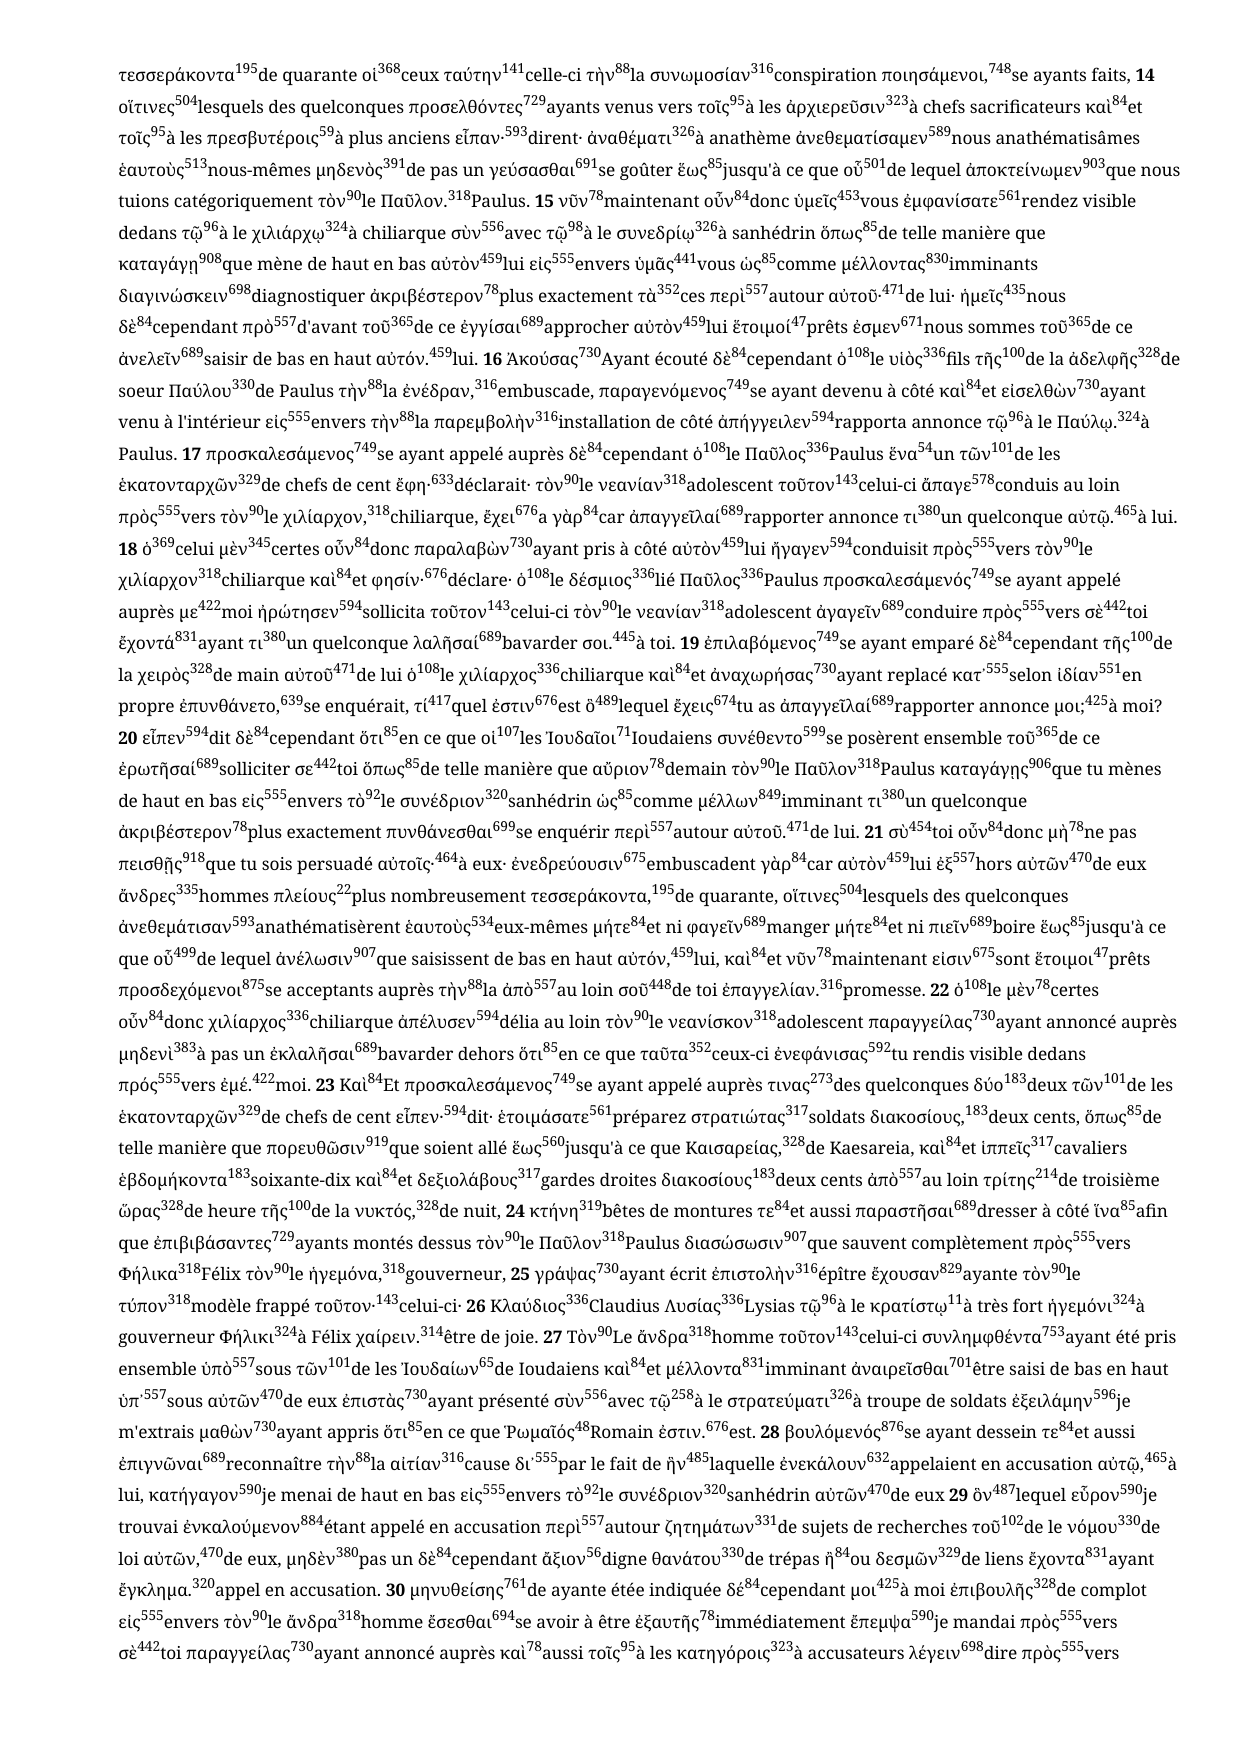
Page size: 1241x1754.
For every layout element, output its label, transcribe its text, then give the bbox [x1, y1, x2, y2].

text 1 Ἀτενίσας730Ayant regardé fixement δὲ84cependant ὁ108le Παῦλος336Paulus τῷ98à le συνεδρίῳ326à sanhédrin εἶπεν·594dit· ἄνδρες341hommes ἀδελφοί,341frères, ἐγὼ436moi πάσῃ278à toute συνειδήσει322à conscience ἀγαθῇ9à bonne πεπολίτευμαι652je m'ai été citoyen τῷ96à le θεῷ324à Dieu ἄχρι560jusqu'à l'extrémité ταύτης153de celle-ci τῆς100de la ἡμέρας.328de journée. 2 ὁ108le δὲ84cependant ἀρχιερεὺς336chef sacrificateur Ἁνανίας336Ananias ἐπέταξεν594ordonna sûrement τοῖς356à ceux παρεστῶσιν782à ayants dressés à côté αὐτῷ465à lui τύπτειν698taper αὐτοῦ471de lui τὸ92le στόμα.320bouche. 3 τότε78alors ὁ108le Παῦλος336Paulus πρὸς555vers αὐτὸν459lui εἶπεν·594dit· τύπτειν698taper σε442toi μέλλει676immine ὁ108le θεός,336Dieu, τοῖχε342mur κεκονιαμένε·827ayant été chaulé· καὶ84et σὺ454toi κάθῃ680tu te es assis κρίνων849jugeant με422moi κατὰ555selon τὸν90le νόμον318loi καὶ84et παρανομῶν849contrant la loi κελεύεις674tu ordonnes με422moi τύπτεσθαι;701être tapé? 4 οἱ368ceux δὲ84cependant παρεστῶτες791ayants dressés à côté εἶπαν·593dirent· τὸν90le ἀρχιερέα318chef sacrificateur τοῦ102de le θεοῦ330de Dieu λοιδορεῖς;674tu insultes? 5 ἔφη633déclarait τε84et aussi ὁ108le Παῦλος·336Paulus· οὐκ78non ᾔδειν,663j'avais su, ἀδελφοί,341frères, ὅτι85en ce que ἐστὶν676est ἀρχιερεύς·336chef sacrificateur· γέγραπται662a été écrit γὰρ84car ὅτι85en ce que ἄρχοντα318chef τοῦ102de le λαοῦ330de peuple σου448de toi οὐκ78non ἐρεῖς612tu diras κακῶς.78malicieusement. 6 Γνοὺς730Ayant connu δὲ84cependant ὁ108le Παῦλος336Paulus ὅτι85en ce que τὸ110le ἓν204un μέρος338part ἐστὶν676est Σαδδουκαίων329de Sadducéens τὸ110le δὲ84cependant ἕτερον397autre-différent Φαρισαίων329de Pharisiens ἔκραζεν633croassait ἐν556en τῷ98à le συνεδρίῳ·326à sanhédrin· ἄνδρες341hommes ἀδελφοί,341frères, ἐγὼ436moi Φαρισαῖός336Pharisien εἰμι,672je suis, υἱὸς336fils Φαρισαίων,329de Pharisiens, περὶ557autour ἐλπίδος328de espérance καὶ84et ἀναστάσεως328de redressement νεκρῶν65de morts ἐγὼ436moi κρίνομαι.684je suis jugé. 7 τοῦτο353celui-ci δὲ84cependant αὐτοῦ471de lui λαλοῦντος843de bavardant ἐγένετο600se devint στάσις334dressement τῶν101de les Φαρισαίων329de Pharisiens καὶ84et Σαδδουκαίων329de Sadducéens καὶ84et ἐσχίσθη608fut scindé τὸ110le πλῆθος.338multitude. 8 Σαδδουκαῖοι335Sadducéens μὲν78certes γὰρ84car λέγουσιν675disent μὴ78ne pas εἶναι698être ἀνάστασιν316redressement μήτε84et ni ἄγγελον318messager μήτε84et ni πνεῦμα,320souffle, Φαρισαῖοι335Pharisiens δὲ84cependant ὁμολογοῦσιν675avouent τὰ352ces ἀμφότερα.379tous deux. 9 ἐγένετο600se devint δὲ84cependant κραυγὴ334cri μεγάλη,21grande, καὶ84et ἀναστάντες729ayants redressés τινὲς394des quelconques τῶν101de les γραμματέων329de scribes τοῦ104de le μέρους332de part τῶν101de les Φαρισαίων329de Pharisiens διεμάχοντο638se bataillaient en séparant λέγοντες·848disants· οὐδὲν380aucun κακὸν56malicieux εὑρίσκομεν671nous trouvons ἐν556en τῷ96à le ἀνθρώπῳ324à être humain τούτῳ·149à celui-ci· εἰ85si δὲ84cependant πνεῦμα338souffle ἐλάλησεν594bavarda αὐτῷ465à lui ἢ84ou ἄγγελος;336messager? 10 Πολλῆς387de Nombreuse δὲ84cependant γινομένης868de se devenante στάσεως328de dressement φοβηθεὶς769ayant été effrayé ὁ108le χιλίαρχος336chiliarque μὴ85ne pas διασπασθῇ920que soit tiré à travers ὁ108le Παῦλος336Paulus ὑπ᾽557sous αὐτῶν470de eux ἐκέλευσεν594ordonna τὸ92le στράτευμα320troupe de soldats καταβὰν718ayant descendu ἁρπάσαι689ravir αὐτὸν459lui ἐκ557hors μέσου68de au milieu αὐτῶν470de eux ἄγειν698conduire τε84et aussi εἰς555envers τὴν88la παρεμβολήν.316installation de côté. 11 Τῇ94à La δὲ84cependant ἐπιούσῃ835à survenante νυκτὶ322à nuit ἐπιστὰς730ayant présenté αὐτῷ465à lui ὁ108le κύριος336Maître εἶπεν·594dit· θάρσει·578aie courage· ὡς85comme γὰρ84car διεμαρτύρω598tu te passas témoignage τὰ352ces περὶ557autour ἐμοῦ429de moi εἰς555envers Ἰερουσαλήμ,316Ierousalem, οὕτω78ainsi σε442toi δεῖ676attache de lien καὶ78aussi εἰς555envers Ῥώμην316Rome μαρτυρῆσαι.689témoigner. 12 Γενομένης741de Se ayante devenue δὲ84cependant ἡμέρας328de journée ποιήσαντες729ayants faits συστροφὴν316torsion ensemble οἱ107les Ἰουδαῖοι71Ioudaiens ἀνεθεμάτισαν593anathématisèrent ἑαυτοὺς534eux-mêmes λέγοντες848disants μήτε84et ni φαγεῖν689manger μήτε84et ni πιεῖν689boire ἕως85jusqu'à ce que οὗ501de lequel ἀποκτείνωσιν907que tuent catégoriquement τὸν90le Παῦλον.318Paulus. 13 ἦσαν632étaient δὲ84cependant πλείους71plus nombreusement τεσσεράκοντα195de quarante οἱ368ceux ταύτην141celle-ci τὴν88la συνωμοσίαν316conspiration ποιησάμενοι,748se ayants faits, 14 οἵτινες504lesquels des quelconques προσελθόντες729ayants venus vers τοῖς95à les ἀρχιερεῦσιν323à chefs sacrificateurs καὶ84et τοῖς95à les πρεσβυτέροις59à plus anciens εἶπαν·593dirent· ἀναθέματι326à anathème ἀνεθεματίσαμεν589nous anathématisâmes ἑαυτοὺς513nous-mêmes μηδενὸς391de pas un γεύσασθαι691se goûter ἕως85jusqu'à ce que οὗ501de lequel ἀποκτείνωμεν903que nous tuions catégoriquement τὸν90le Παῦλον.318Paulus. 15 νῦν78maintenant οὖν84donc ὑμεῖς453vous ἐμφανίσατε561rendez visible dedans τῷ96à le χιλιάρχῳ324à chiliarque σὺν556avec τῷ98à le συνεδρίῳ326à sanhédrin ὅπως85de telle manière que καταγάγῃ908que mène de haut en bas αὐτὸν459lui εἰς555envers ὑμᾶς441vous ὡς85comme μέλλοντας830imminants διαγινώσκειν698diagnostiquer ἀκριβέστερον78plus exactement τὰ352ces περὶ557autour αὐτοῦ·471de lui· ἡμεῖς435nous δὲ84cependant πρὸ557d'avant τοῦ365de ce ἐγγίσαι689approcher αὐτὸν459lui ἕτοιμοί47prêts ἐσμεν671nous sommes τοῦ365de ce ἀνελεῖν689saisir de bas en haut αὐτόν.459lui. 16 Ἀκούσας730Ayant écouté δὲ84cependant ὁ108le υἱὸς336fils τῆς100de la ἀδελφῆς328de soeur Παύλου330de Paulus τὴν88la ἐνέδραν,316embuscade, παραγενόμενος749se ayant devenu à côté καὶ84et εἰσελθὼν730ayant venu à l'intérieur εἰς555envers τὴν88la παρεμβολὴν316installation de côté ἀπήγγειλεν594rapporta annonce τῷ96à le Παύλῳ.324à Paulus. 17 προσκαλεσάμενος749se ayant appelé auprès δὲ84cependant ὁ108le Παῦλος336Paulus ἕνα54un τῶν101de les ἑκατονταρχῶν329de chefs de cent ἔφη·633déclarait· τὸν90le νεανίαν318adolescent τοῦτον143celui-ci ἄπαγε578conduis au loin πρὸς555vers τὸν90le χιλίαρχον,318chiliarque, ἔχει676a γὰρ84car ἀπαγγεῖλαί689rapporter annonce τι380un quelconque αὐτῷ.465à lui. 18 ὁ369celui μὲν345certes οὖν84donc παραλαβὼν730ayant pris à côté αὐτὸν459lui ἤγαγεν594conduisit πρὸς555vers τὸν90le χιλίαρχον318chiliarque καὶ84et φησίν·676déclare· ὁ108le δέσμιος336lié Παῦλος336Paulus προσκαλεσάμενός749se ayant appelé auprès με422moi ἠρώτησεν594sollicita τοῦτον143celui-ci τὸν90le νεανίαν318adolescent ἀγαγεῖν689conduire πρὸς555vers σὲ442toi ἔχοντά831ayant τι380un quelconque λαλῆσαί689bavarder σοι.445à toi. 19 ἐπιλαβόμενος749se ayant emparé δὲ84cependant τῆς100de la χειρὸς328de main αὐτοῦ471de lui ὁ108le χιλίαρχος336chiliarque καὶ84et ἀναχωρήσας730ayant replacé κατ᾽555selon ἰδίαν551en propre ἐπυνθάνετο,639se enquérait, τί417quel ἐστιν676est ὃ489lequel ἔχεις674tu as ἀπαγγεῖλαί689rapporter annonce μοι;425à moi? 20 εἶπεν594dit δὲ84cependant ὅτι85en ce que οἱ107les Ἰουδαῖοι71Ioudaiens συνέθεντο599se posèrent ensemble τοῦ365de ce ἐρωτῆσαί689solliciter σε442toi ὅπως85de telle manière que αὔριον78demain τὸν90le Παῦλον318Paulus καταγάγῃς906que tu mènes de haut en bas εἰς555envers τὸ92le συνέδριον320sanhédrin ὡς85comme μέλλων849imminant τι380un quelconque ἀκριβέστερον78plus exactement πυνθάνεσθαι699se enquérir περὶ557autour αὐτοῦ.471de lui. 21 σὺ454toi οὖν84donc μὴ78ne pas πεισθῇς918que tu sois persuadé αὐτοῖς·464à eux· ἐνεδρεύουσιν675embuscadent γὰρ84car αὐτὸν459lui ἐξ557hors αὐτῶν470de eux ἄνδρες335hommes πλείους22plus nombreusement τεσσεράκοντα,195de quarante, οἵτινες504lesquels des quelconques ἀνεθεμάτισαν593anathématisèrent ἑαυτοὺς534eux-mêmes μήτε84et ni φαγεῖν689manger μήτε84et ni πιεῖν689boire ἕως85jusqu'à ce que οὗ499de lequel ἀνέλωσιν907que saisissent de bas en haut αὐτόν,459lui, καὶ84et νῦν78maintenant εἰσιν675sont ἕτοιμοι47prêts προσδεχόμενοι875se acceptants auprès τὴν88la ἀπὸ557au loin σοῦ448de toi ἐπαγγελίαν.316promesse. 22 ὁ108le μὲν78certes οὖν84donc χιλίαρχος336chiliarque ἀπέλυσεν594délia au loin τὸν90le νεανίσκον318adolescent παραγγείλας730ayant annoncé auprès μηδενὶ383à pas un ἐκλαλῆσαι689bavarder dehors ὅτι85en ce que ταῦτα352ceux-ci ἐνεφάνισας592tu rendis visible dedans πρός555vers ἐμέ.422moi. 23 Καὶ84Et προσκαλεσάμενος749se ayant appelé auprès τινας273des quelconques δύο183deux τῶν101de les ἑκατονταρχῶν329de chefs de cent εἶπεν·594dit· ἑτοιμάσατε561préparez στρατιώτας317soldats διακοσίους,183deux cents, ὅπως85de telle manière que πορευθῶσιν919que soient allé ἕως560jusqu'à ce que Καισαρείας,328de Kaesareia, καὶ84et ἱππεῖς317cavaliers ἑβδομήκοντα183soixante-dix καὶ84et δεξιολάβους317gardes droites διακοσίους183deux cents ἀπὸ557au loin τρίτης214de troisième ὥρας328de heure τῆς100de la νυκτός,328de nuit, 24 κτήνη319bêtes de montures τε84et aussi παραστῆσαι689dresser à côté ἵνα85afin que ἐπιβιβάσαντες729ayants montés dessus τὸν90le Παῦλον318Paulus διασώσωσιν907que sauvent complètement πρὸς555vers Φήλικα318Félix τὸν90le ἡγεμόνα,318gouverneur, 25 γράψας730ayant écrit ἐπιστολὴν316épître ἔχουσαν829ayante τὸν90le τύπον318modèle frappé τοῦτον·143celui-ci· 26 Κλαύδιος336Claudius Λυσίας336Lysias τῷ96à le κρατίστῳ11à très fort ἡγεμόνι324à gouverneur Φήλικι324à Félix χαίρειν.314être de joie. 27 Τὸν90Le ἄνδρα318homme τοῦτον143celui-ci συνλημφθέντα753ayant été pris ensemble ὑπὸ557sous τῶν101de les Ἰουδαίων65de Ioudaiens καὶ84et μέλλοντα831imminant ἀναιρεῖσθαι701être saisi de bas en haut ὑπ᾽557sous αὐτῶν470de eux ἐπιστὰς730ayant présenté σὺν556avec τῷ258à le στρατεύματι326à troupe de soldats ἐξειλάμην596je m'extrais μαθὼν730ayant appris ὅτι85en ce que Ῥωμαῖός48Romain ἐστιν.676est. 28 βουλόμενός876se ayant dessein τε84et aussi ἐπιγνῶναι689reconnaître τὴν88la αἰτίαν316cause δι᾽555par le fait de ἣν485laquelle ἐνεκάλουν632appelaient en accusation αὐτῷ,465à lui, κατήγαγον590je menai de haut en bas εἰς555envers τὸ92le συνέδριον320sanhédrin αὐτῶν470de eux 29 ὃν487lequel εὗρον590je trouvai ἐνκαλούμενον884étant appelé en accusation περὶ557autour ζητημάτων331de sujets de recherches τοῦ102de le νόμου330de loi αὐτῶν,470de eux, μηδὲν380pas un δὲ84cependant ἄξιον56digne θανάτου330de trépas ἢ84ou δεσμῶν329de liens ἔχοντα831ayant ἔγκλημα.320appel en accusation. 30 μηνυθείσης761de ayante étée indiquée δέ84cependant μοι425à moi ἐπιβουλῆς328de complot εἰς555envers τὸν90le ἄνδρα318homme ἔσεσθαι694se avoir à être ἐξαυτῆς78immédiatement ἔπεμψα590je mandai πρὸς555vers σὲ442toi παραγγείλας730ayant annoncé auprès καὶ78aussi τοῖς95à les κατηγόροις323à accusateurs λέγειν698dire πρὸς555vers αὐτὸν459lui ἐπὶ557sur σοῦ.448de toi. 31 Οἱ107Les μὲν78certes οὖν84donc στρατιῶται335soldats κατὰ555selon τὸ353ce διατεταγμένον807ayant été ordonné au-travers αὐτοῖς464à eux ἀναλαβόντες729ayants pris de bas en haut τὸν90le Παῦλον318Paulus ἤγαγον593conduisirent διὰ557par νυκτὸς328de nuit εἰς555envers τὴν88la Ἀντιπατρίδα,316Antipatris, 32 τῇ355à celle δὲ84cependant ἐπαύριον78lendemain ἐάσαντες729ayants concédés τοὺς89les ἱππεῖς317cavaliers ἀπέρχεσθαι699se éloigner σὺν556avec αὐτῷ465à lui ὑπέστρεψαν593retournèrent en arrière εἰς555envers τὴν88la παρεμβολήν·316installation de côté· 33 οἵτινες504lesquels des quelconques εἰσελθόντες729ayants venus à l'intérieur εἰς555envers τὴν88la Καισάρειαν316Kaesareia καὶ84et ἀναδόντες729ayants donnés de bas en haut τὴν88la ἐπιστολὴν316épître τῷ96à le ἡγεμόνι324à gouverneur παρέστησαν593dressèrent à côté καὶ78aussi τὸν90le Παῦλον318Paulus αὐτῷ.465à lui. 34 ἀναγνοὺς730ayant pris connaissance δὲ84cependant καὶ84et ἐπερωτήσας730ayant demandé sur ἐκ557hors ποίας174de quelle ἐπαρχείας328de éparchie ἐστίν,676est, καὶ84et πυθόμενος749se ayant enquis ὅτι85en ce que ἀπὸ557au loin Κιλικίας,328de Cilicie, 35 διακούσομαί616je m'écouterai au travers σου,448de toi, ἔφη,633déclarait, ὅταν85lorsque le cas échéant καὶ78aussi οἱ107les κατήγοροί335accusateurs σου448de toi παραγένωνται·913que se deviennent à côté· κελεύσας730ayant ordonné ἐν556en τῷ98à le πραιτωρίῳ326à prétoire τοῦ102de le Ἡρῴδου330de Hérode φυλάσσεσθαι701être gardienné αὐτόν.459lui. [118, 59, 1181, 1665]
